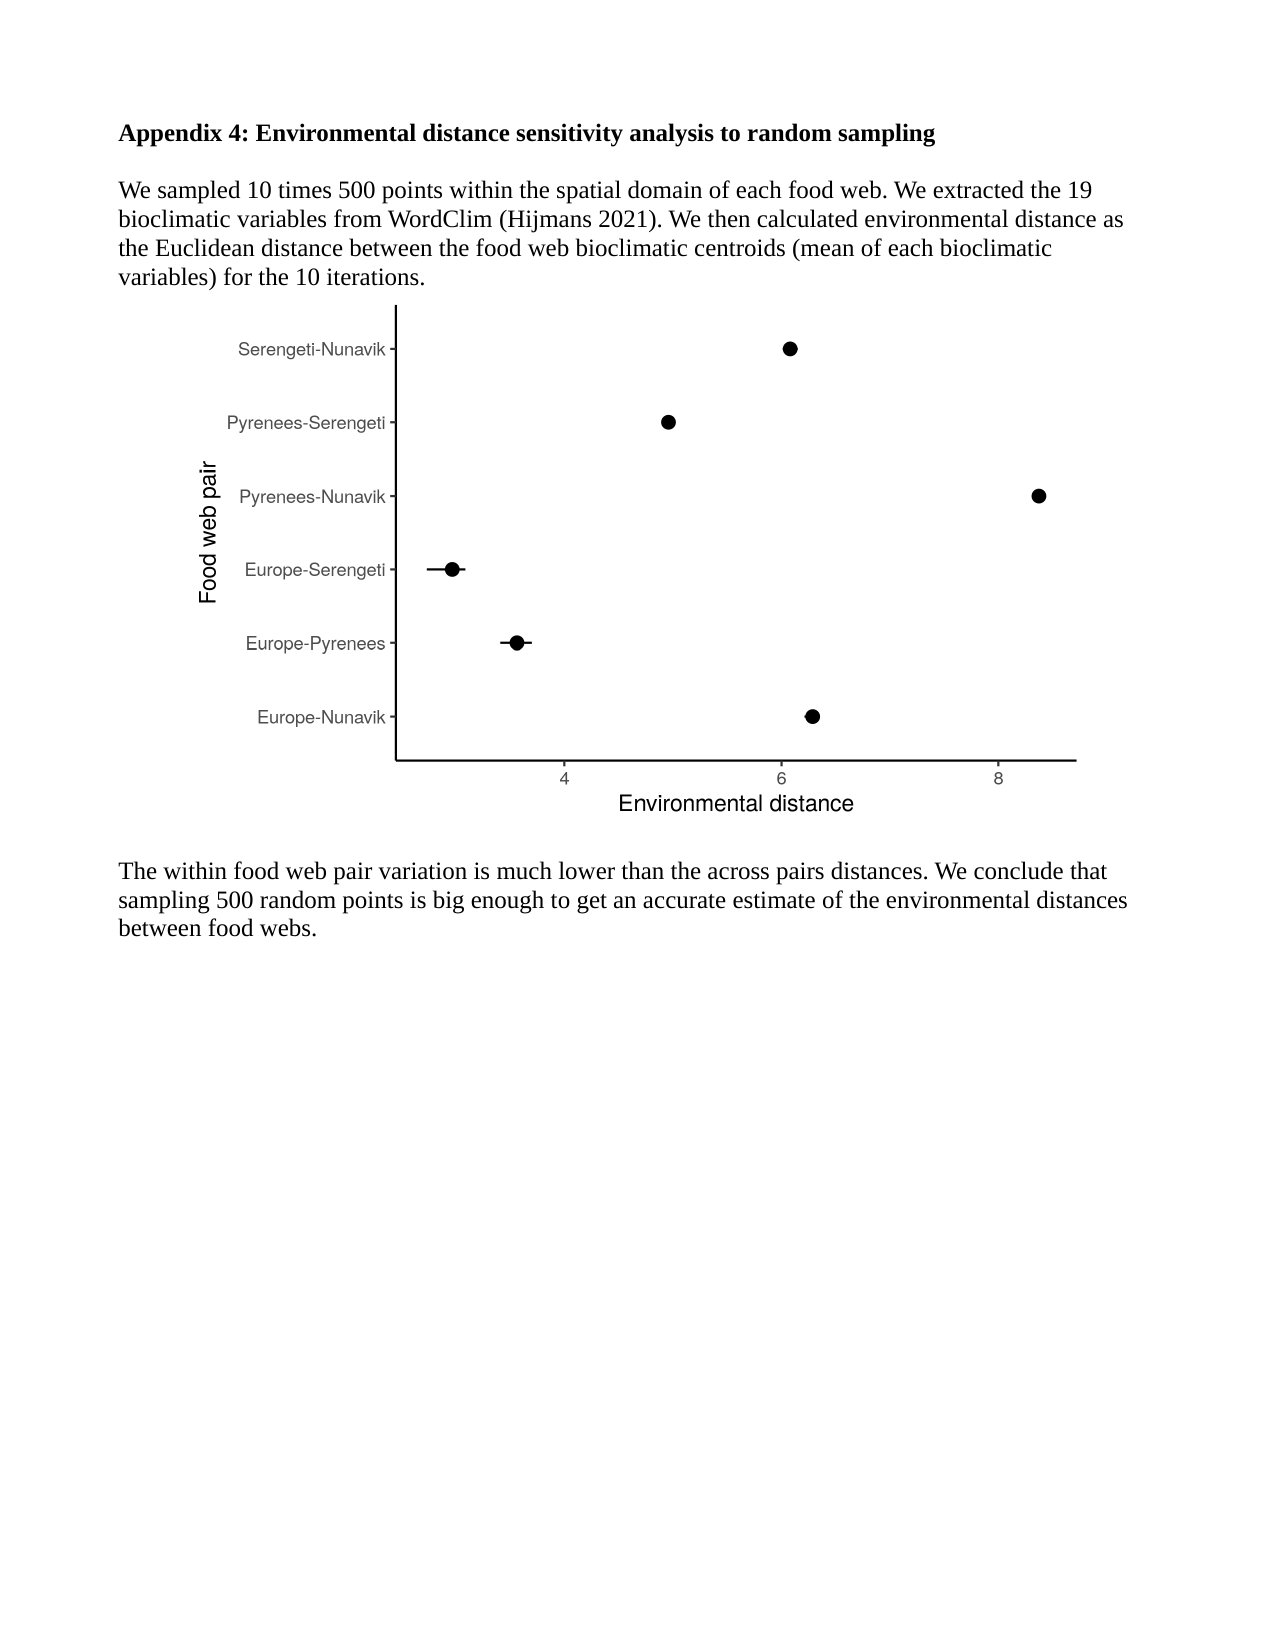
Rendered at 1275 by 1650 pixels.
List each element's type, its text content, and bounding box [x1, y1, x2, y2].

picture [187, 293, 1088, 828]
text We sampled 10 times 500 points within the spatial domain of each food web. We extracted the 19 bioclimatic variables from WordClim (Hijmans 2021). We then calculated environmental distance as the Euclidean distance between the food web bioclimatic centroids (mean of each bioclimatic variables) for the 10 iterations. [118, 176, 1157, 291]
text Appendix 4: Environmental distance sensitivity analysis to random sampling [118, 118, 1157, 147]
text The within food web pair variation is much lower than the across pairs distances. We conclude that sampling 500 random points is big enough to get an accurate estimate of the environmental distances between food webs. [118, 856, 1157, 942]
